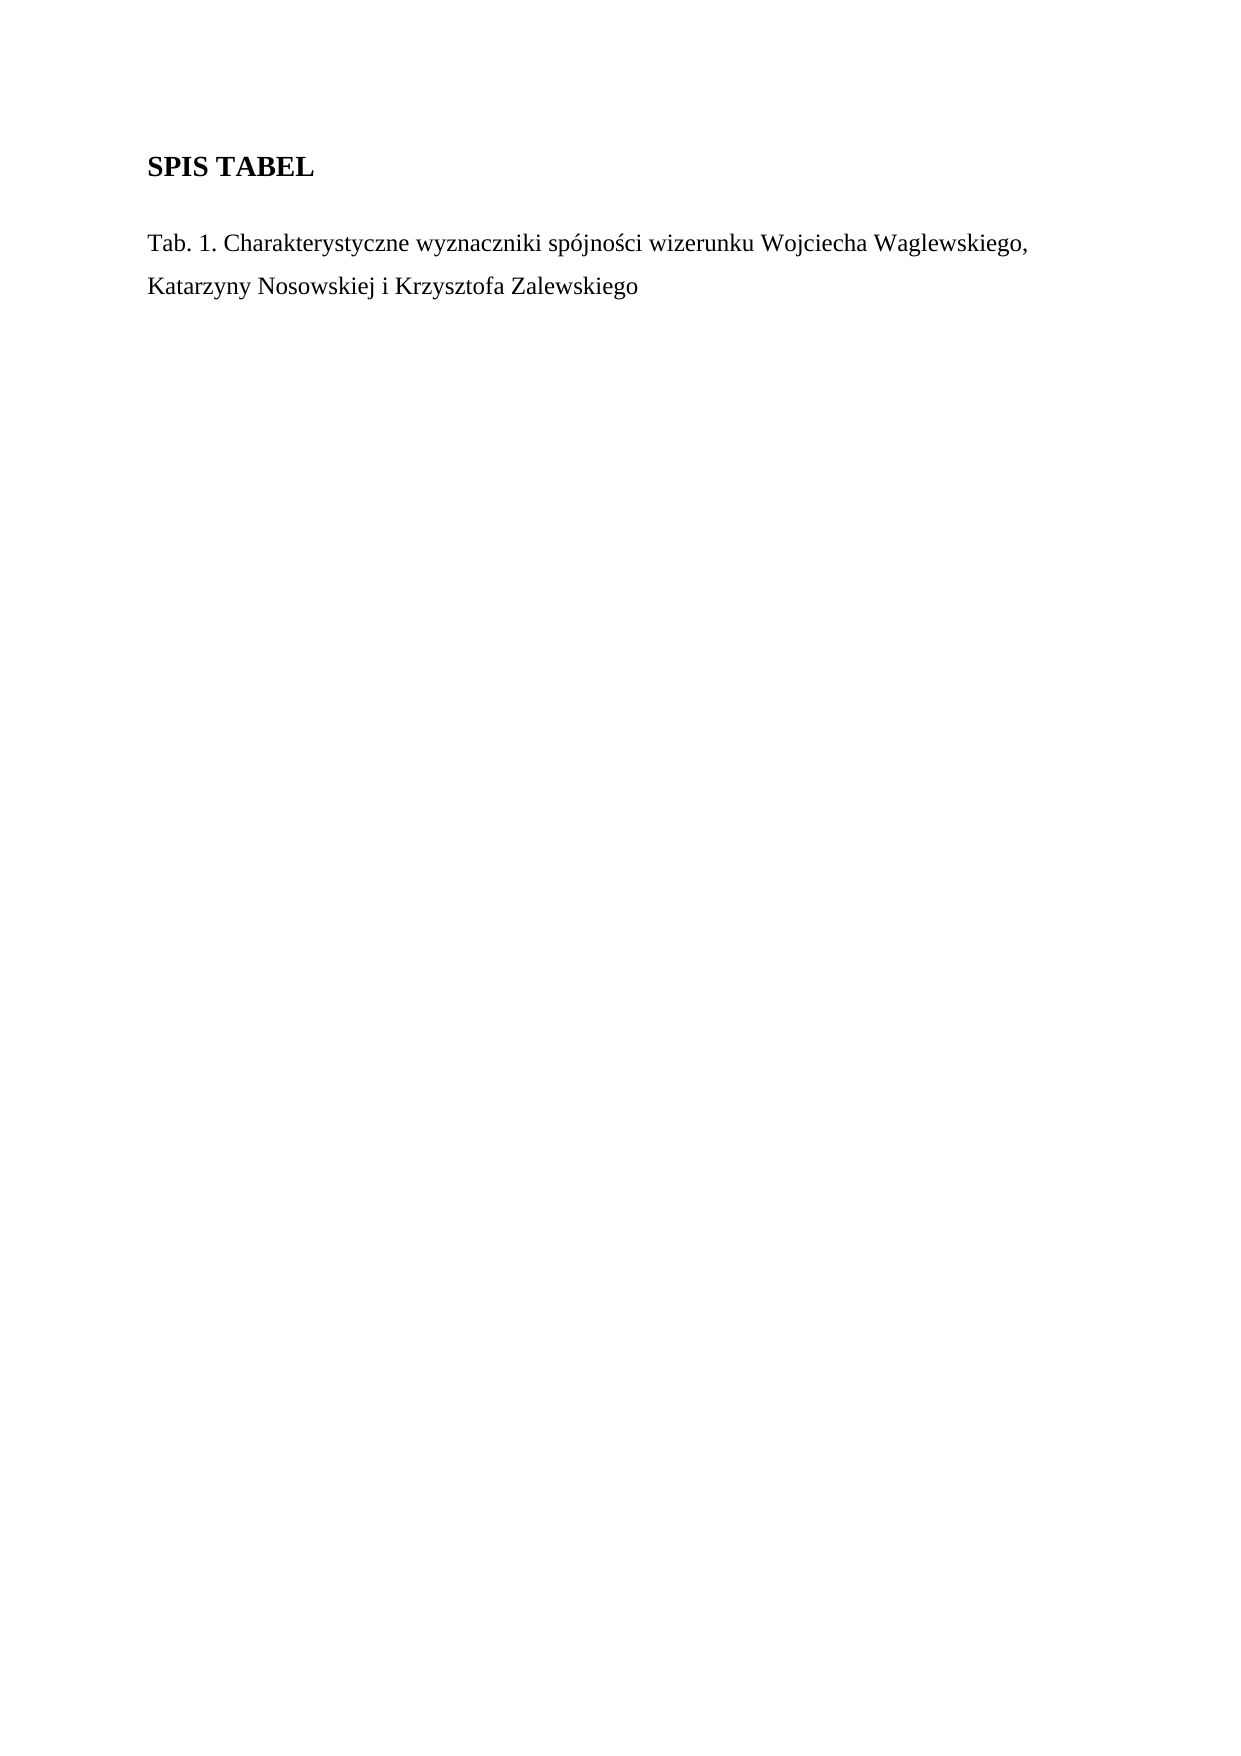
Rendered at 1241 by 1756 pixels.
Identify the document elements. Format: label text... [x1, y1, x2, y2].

text Tab. 1. Charakterystyczne wyznaczniki spójności wizerunku Wojciecha Waglewskiego, Katarzyny Nosowskiej i Krzysztofa Zalewskiego [147, 228, 1105, 300]
subtitle SPIS TABEL [147, 149, 1105, 182]
